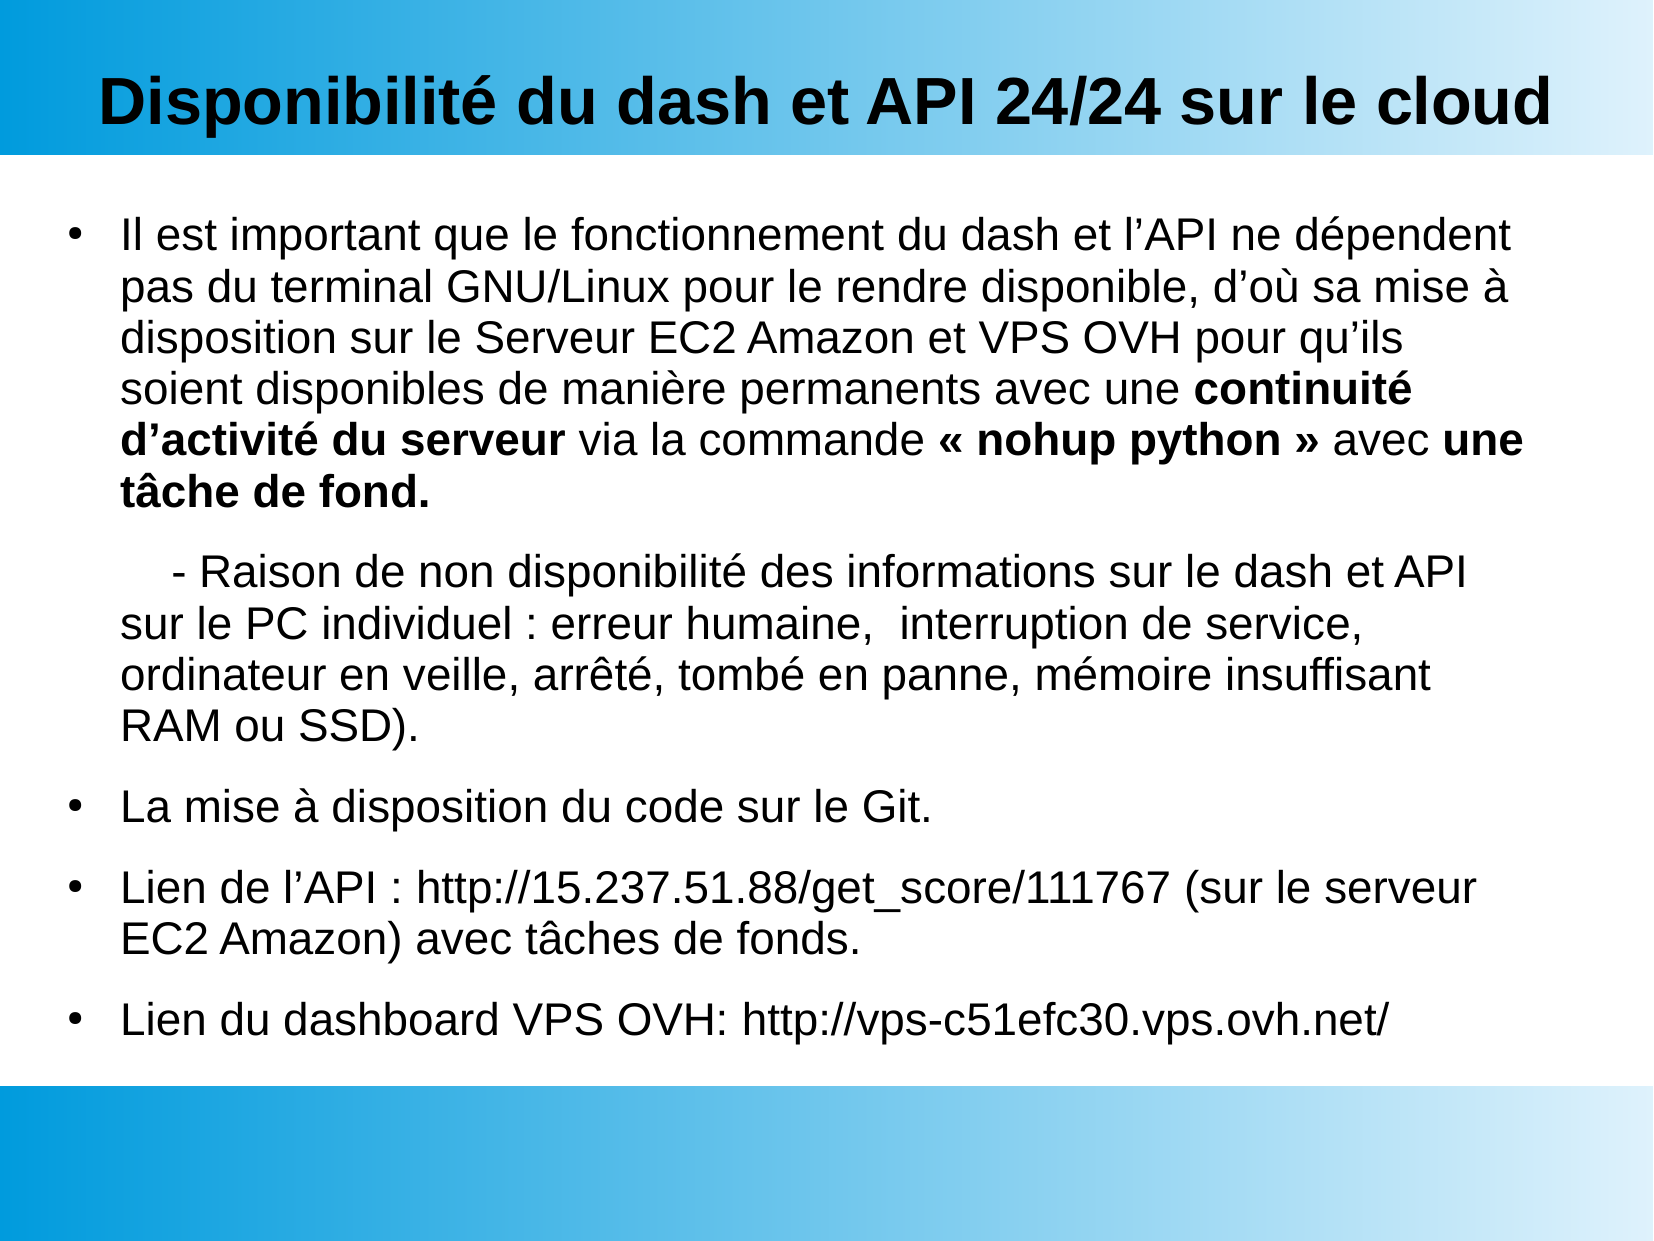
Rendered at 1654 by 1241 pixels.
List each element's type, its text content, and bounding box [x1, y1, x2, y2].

title Disponibilité du dash et API 24/24 sur le cloud [82, 49, 1571, 155]
list Il est important que le fonctionnement du dash et l’API ne dépendent pas du terminal GNU/Linux pour le rendre disponible, d’où sa mise à disposition sur le Serveur EC2 Amazon et VPS OVH pour qu’ils soient disponibles de manière permanents avec une continuité d’activité du serveur via la commande « nohup python » avec une tâche de fond. - Raison de non disponibilité des informations sur le dash et API sur le PC individuel : erreur humaine, interruption de service, ordinateur en veille, arrêté, tombé en panne, mémoire insuffisant RAM ou SSD). La mise à disposition du code sur le Git. Lien de l’API : http://15.237.51.88/get_score/111767 (sur le serveur EC2 Amazon) avec tâches de fonds. Lien du dashboard VPS OVH: http://vps-c51efc30.vps.ovh.net/ [49, 209, 1538, 929]
